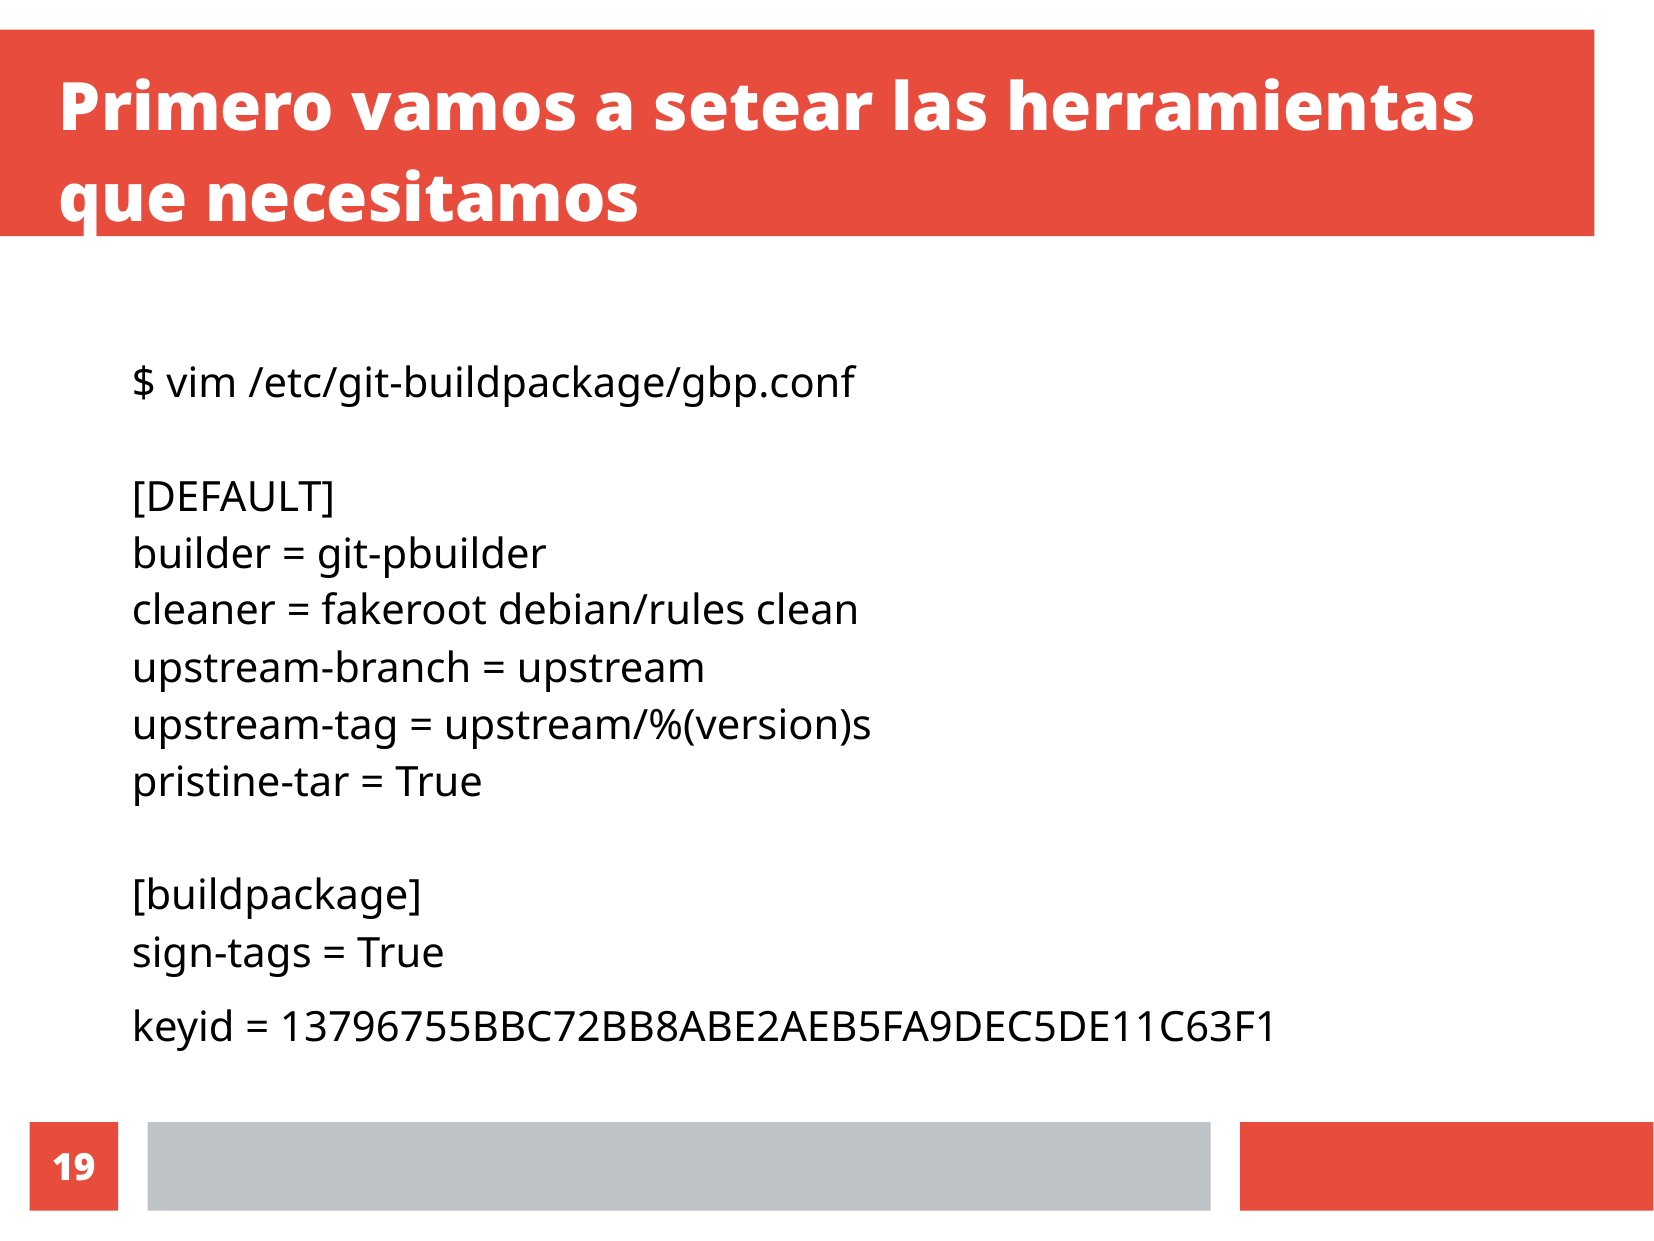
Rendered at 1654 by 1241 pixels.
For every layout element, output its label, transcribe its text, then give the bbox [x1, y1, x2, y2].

title Primero vamos a setear las herramientas que necesitamos [59, 59, 1595, 207]
text_box $ vim /etc/git-buildpackage/gbp.conf [DEFAULT] builder = git-pbuilder cleaner = fakeroot debian/rules clean upstream-branch = upstream upstream-tag = upstream/%(version)s pristine-tar = True [buildpackage] sign-tags = True keyid = 13796755BBC72BB8ABE2AEB5FA9DEC5DE11C63F1 [117, 345, 1471, 1232]
